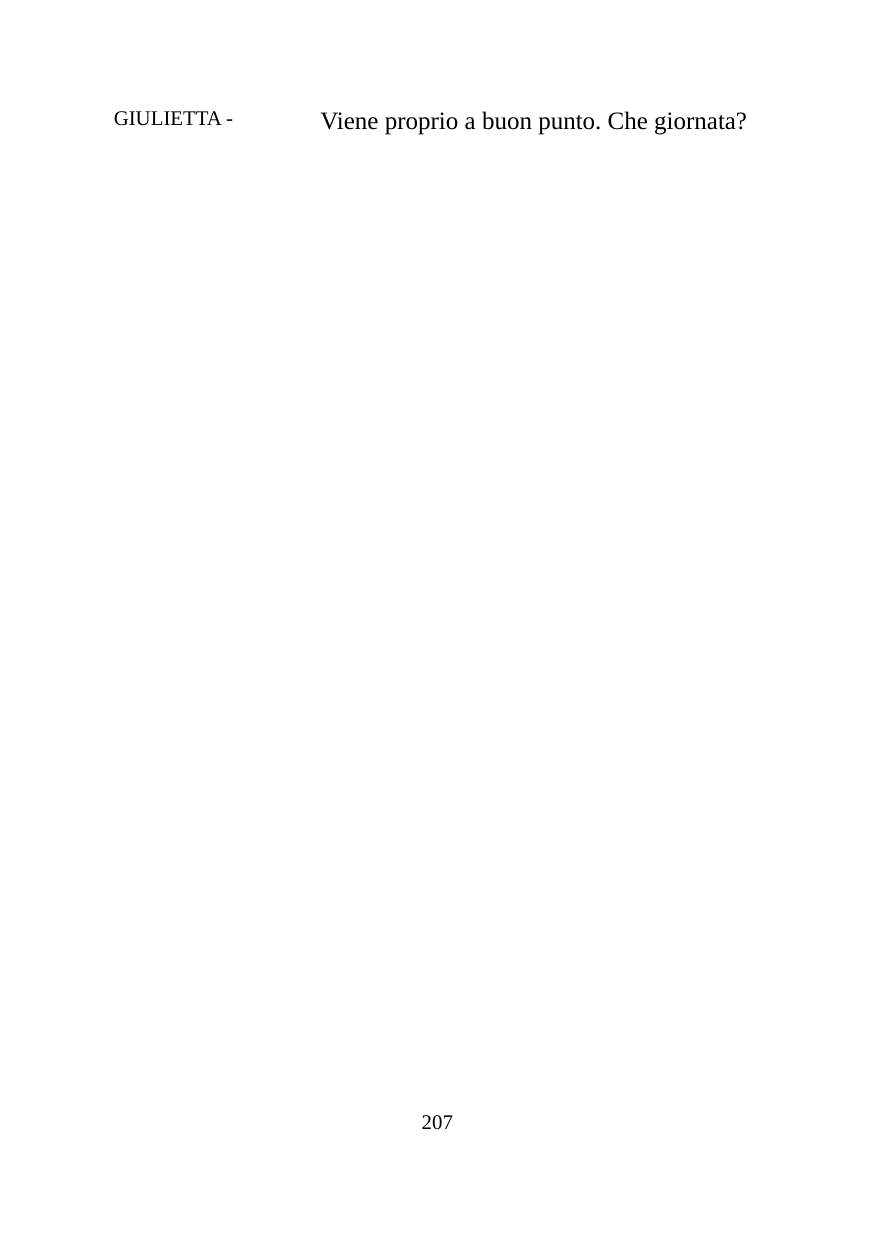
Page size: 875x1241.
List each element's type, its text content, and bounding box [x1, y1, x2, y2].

table_cell GIULIETTA - [106, 106, 313, 164]
table_cell Viene proprio a buon punto. Che giornata? [313, 106, 768, 164]
